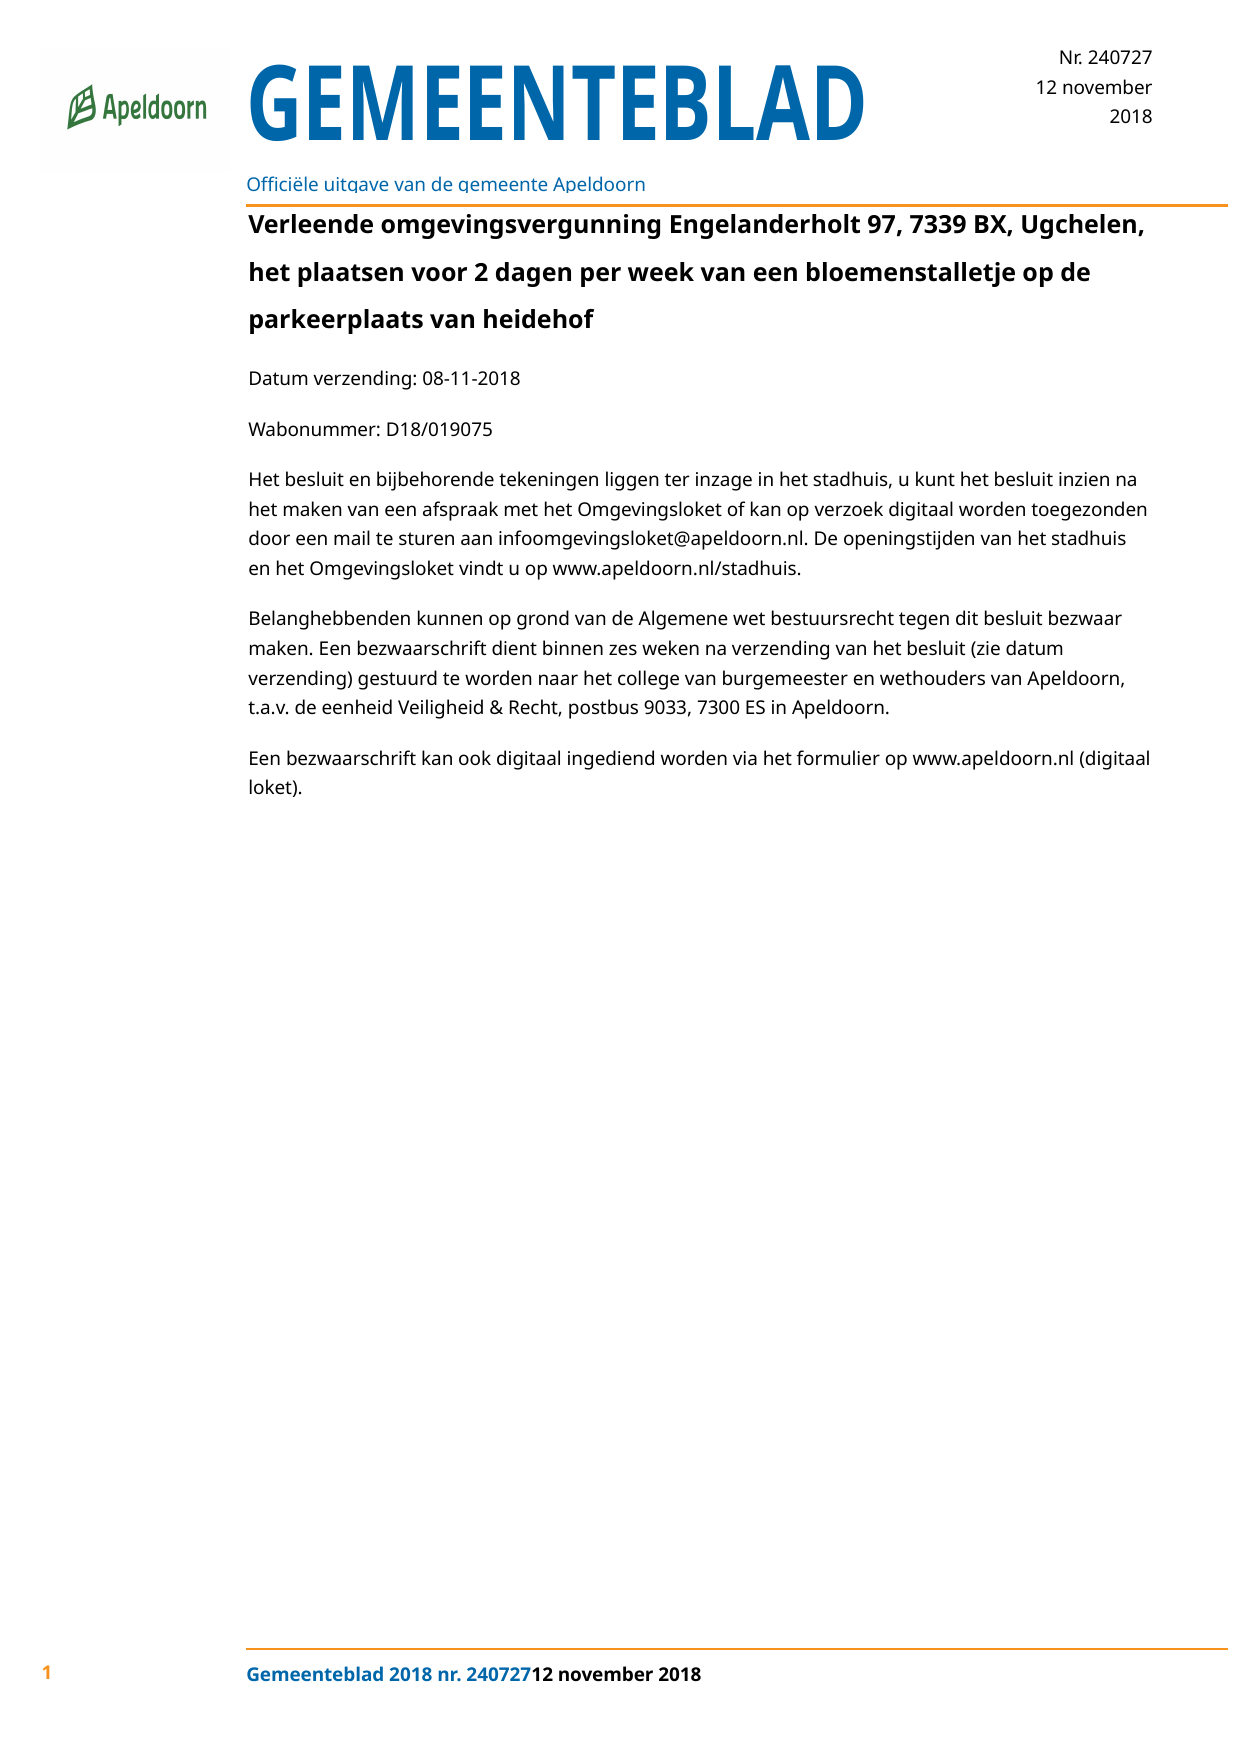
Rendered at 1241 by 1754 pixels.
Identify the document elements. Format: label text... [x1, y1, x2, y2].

text Datum verzending: 08-11-2018 [248, 366, 1152, 391]
text Belanghebbenden kunnen op grond van de Algemene wet bestuursrecht tegen dit besluit bezwaar maken. Een bezwaarschrift dient binnen zes weken na verzending van het besluit (zie datum verzending) gestuurd te worden naar het college van burgemeester en wethouders van Apeldoorn, t.a.v. de eenheid Veiligheid & Recht, postbus 9033, 7300 ES in Apeldoorn. [248, 606, 1152, 720]
text Het besluit en bijbehorende tekeningen liggen ter inzage in het stadhuis, u kunt het besluit inzien na het maken van een afspraak met het Omgevingsloket of kan op verzoek digitaal worden toegezonden door een mail te sturen aan infoomgevingsloket@apeldoorn.nl. De openingstijden van het stadhuis en het Omgevingsloket vindt u op www.apeldoorn.nl/stadhuis. [248, 466, 1152, 581]
picture [41, 47, 231, 172]
text Wabonummer: D18/019075 [248, 416, 1152, 442]
text Een bezwaarschrift kan ook digitaal ingediend worden via het formulier op www.apeldoorn.nl (digitaal loket). [248, 745, 1152, 800]
text Verleende omgevingsvergunning Engelanderholt 97, 7339 BX, Ugchelen, het plaatsen voor 2 dagen per week van een bloemenstalletje op de parkeerplaats van heidehof [248, 207, 1152, 336]
